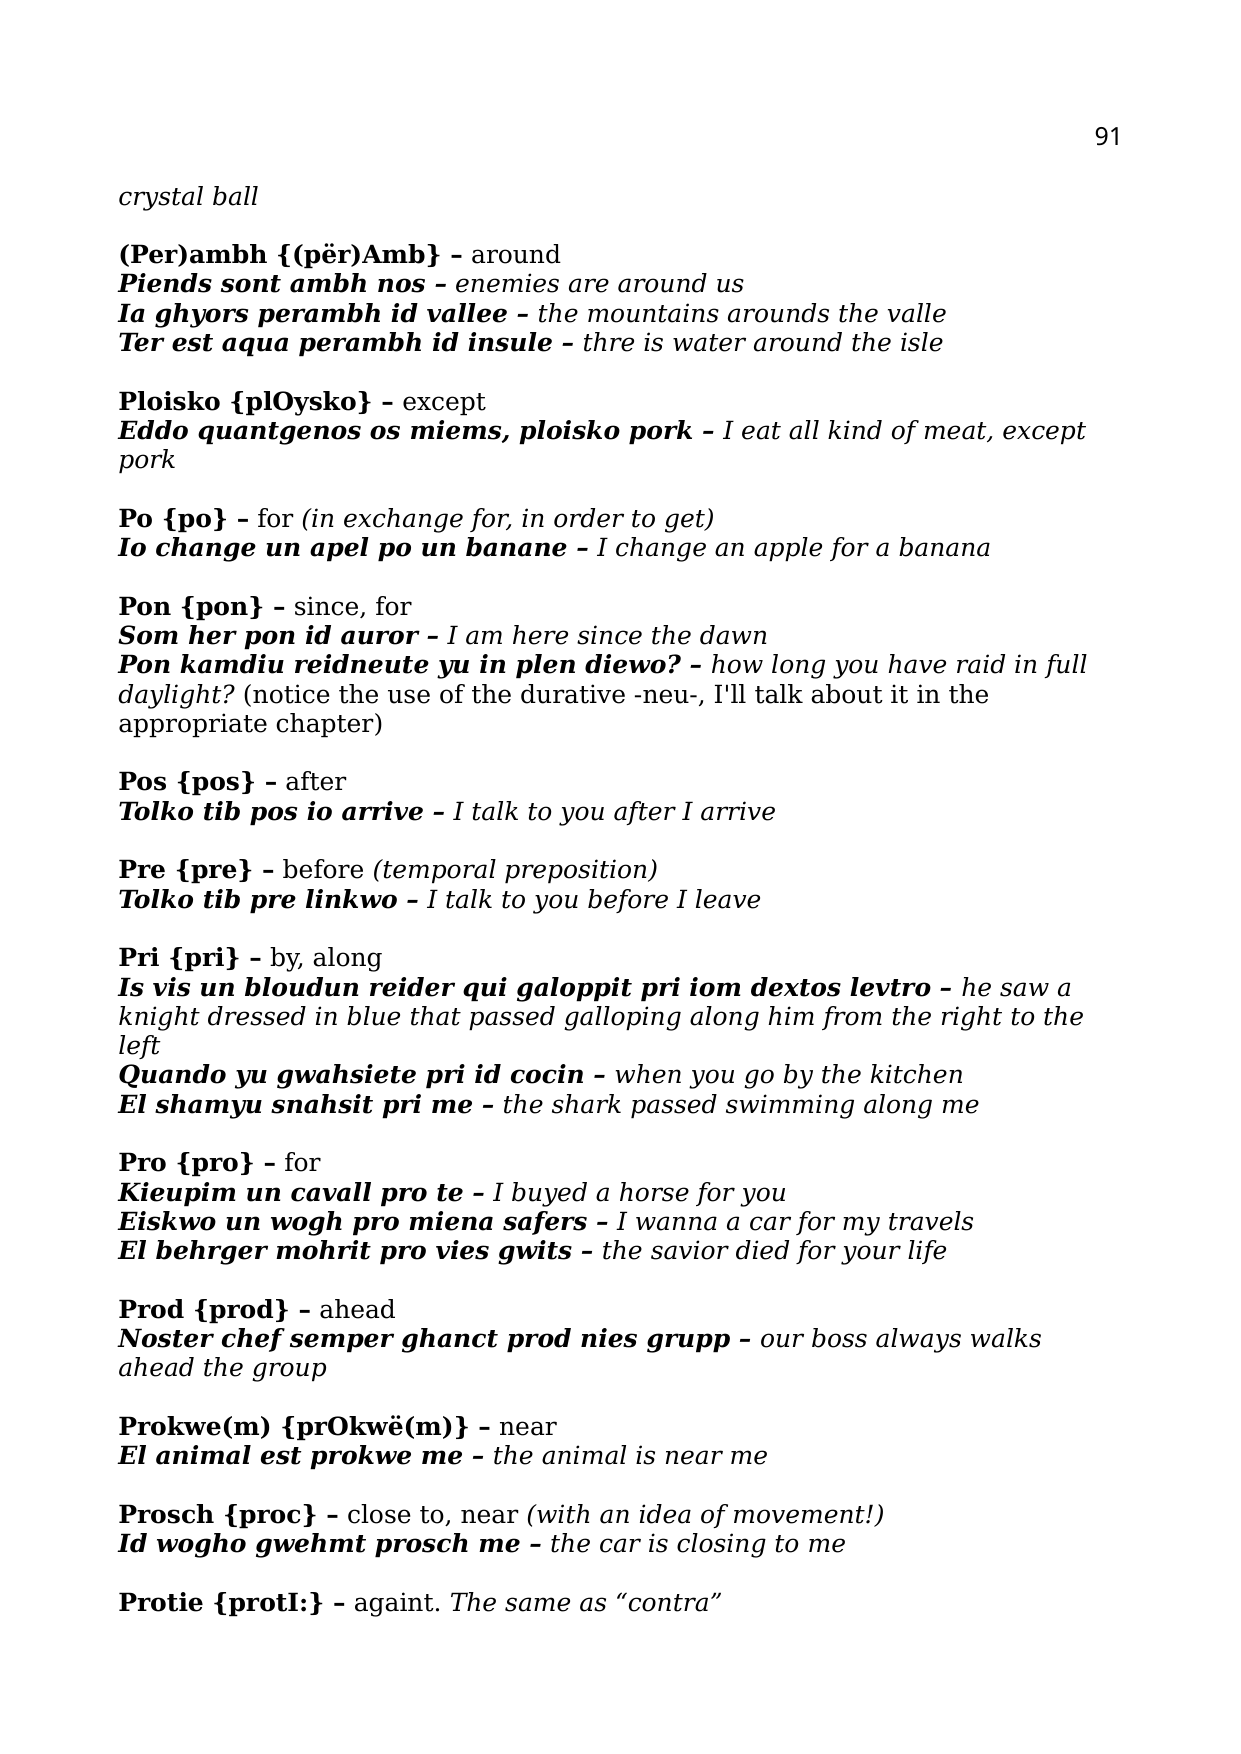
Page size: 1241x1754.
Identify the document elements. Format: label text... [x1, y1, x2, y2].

text El animal est prokwe me – the animal is near me [118, 1441, 1123, 1471]
text Pri {pri} – by, along [118, 943, 1123, 972]
text Prosch {proc} – close to, near (with an idea of movement!) [118, 1500, 1123, 1529]
text Pro {pro} – for [118, 1148, 1123, 1177]
text El behrger mohrit pro vies gwits – the savior died for your life [118, 1236, 1123, 1266]
text crystal ball [118, 182, 1123, 211]
text Io change un apel po un banane – I change an apple for a banana [118, 533, 1123, 562]
text Quando yu gwahsiete pri id cocin – when you go by the kitchen [118, 1060, 1123, 1089]
text Prokwe(m) {prOkwë(m)} – near [118, 1412, 1123, 1441]
text Ter est aqua perambh id insule – thre is water around the isle [118, 328, 1123, 357]
text Eiskwo un wogh pro miena safers – I wanna a car for my travels [118, 1207, 1123, 1236]
text Ploisko {plOysko} – except [118, 387, 1123, 416]
text Pos {pos} – after [118, 767, 1123, 797]
text Pon {pon} – since, for [118, 592, 1123, 621]
text Po {po} – for (in exchange for, in order to get) [118, 504, 1123, 533]
text Prod {prod} – ahead [118, 1295, 1123, 1324]
text Eddo quantgenos os miems, ploisko pork – I eat all kind of meat, except pork [118, 416, 1123, 474]
text Is vis un bloudun reider qui galoppit pri iom dextos levtro – he saw a knight dressed in blue that passed galloping along him from the right to the left [118, 972, 1123, 1060]
text Noster chef semper ghanct prod nies grupp – our boss always walks ahead the group [118, 1324, 1123, 1383]
text Som her pon id auror – I am here since the dawn [118, 621, 1123, 650]
text Ia ghyors perambh id vallee – the mountains arounds the valle [118, 299, 1123, 328]
text Kieupim un cavall pro te – I buyed a horse for you [118, 1177, 1123, 1207]
text Tolko tib pos io arrive – I talk to you after I arrive [118, 797, 1123, 826]
text Id wogho gwehmt prosch me – the car is closing to me [118, 1529, 1123, 1558]
text Protie {protI:} – againt. The same as “contra” [118, 1588, 1123, 1617]
text (Per)ambh {(për)Amb} – around [118, 240, 1123, 269]
text Tolko tib pre linkwo – I talk to you before I leave [118, 884, 1123, 914]
text Pon kamdiu reidneute yu in plen diewo? – how long you have raid in full daylight? (notice the use of the durative -neu-, I'll talk about it in the appropriate chapter) [118, 650, 1123, 738]
text Piends sont ambh nos – enemies are around us [118, 269, 1123, 299]
text El shamyu snahsit pri me – the shark passed swimming along me [118, 1089, 1123, 1119]
text Pre {pre} – before (temporal preposition) [118, 855, 1123, 884]
